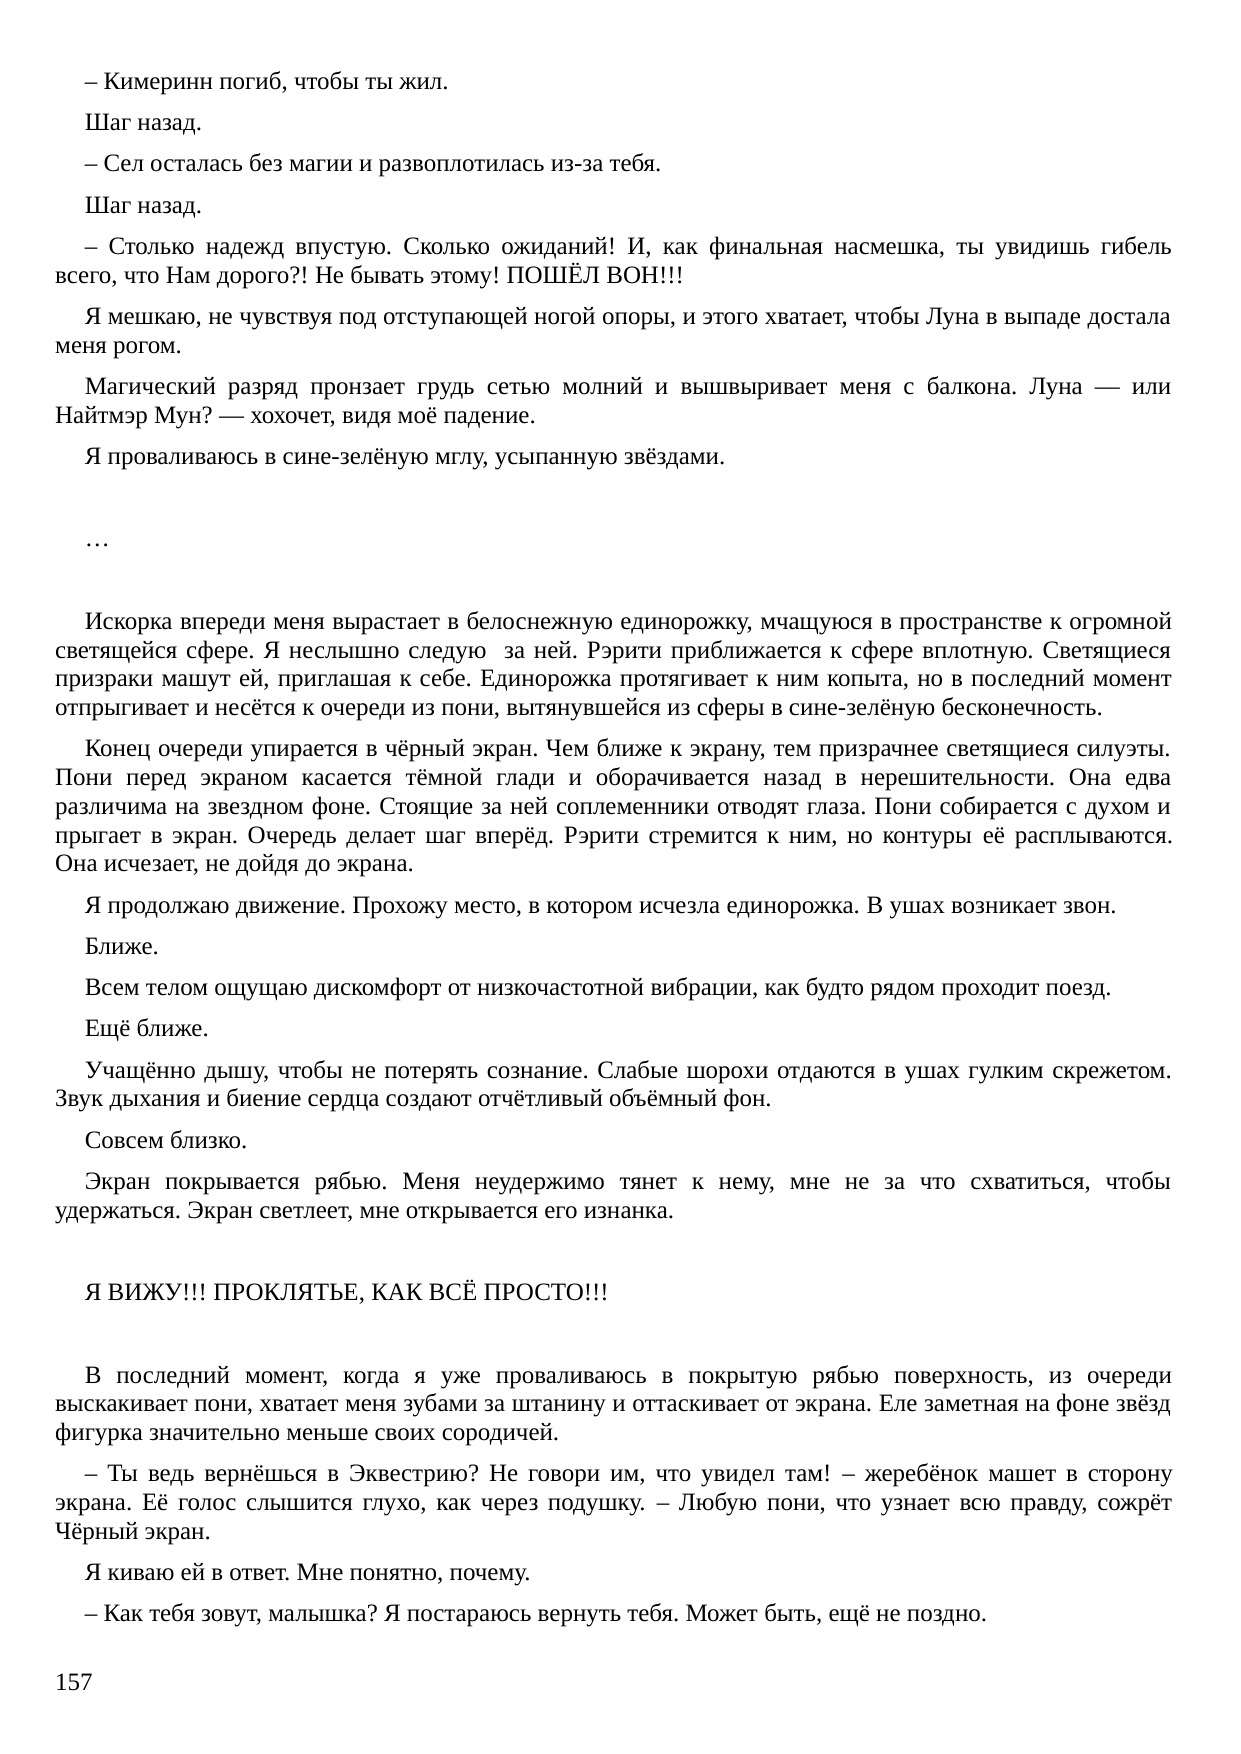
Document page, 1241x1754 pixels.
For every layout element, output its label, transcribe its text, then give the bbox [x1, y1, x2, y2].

text Искорка впереди меня вырастает в белоснежную единорожку, мчащуюся в пространстве к огромной светящейся сфере. Я неслышно следую за ней. Рэрити приближается к сфере вплотную. Светящиеся призраки машут ей, приглашая к себе. Единорожка протягивает к ним копыта, но в последний момент отпрыгивает и несётся к очереди из пони, вытянувшейся из сферы в сине-зелёную бесконечность. [55, 606, 1173, 721]
text Конец очереди упирается в чёрный экран. Чем ближе к экрану, тем призрачнее светящиеся силуэты. Пони перед экраном касается тёмной глади и оборачивается назад в нерешительности. Она едва различима на звездном фоне. Стоящие за ней соплеменники отводят глаза. Пони собирается с духом и прыгает в экран. Очередь делает шаг вперёд. Рэрити стремится к ним, но контуры её расплываются. Она исчезает, не дойдя до экрана. [55, 733, 1173, 877]
text Я киваю ей в ответ. Мне понятно, почему. [55, 1557, 1173, 1586]
text В последний момент, когда я уже проваливаюсь в покрытую рябью поверхность, из очереди выскакивает пони, хватает меня зубами за штанину и оттаскивает от экрана. Еле заметная на фоне звёзд фигурка значительно меньше своих сородичей. [55, 1360, 1173, 1446]
text Ближе. [55, 931, 1173, 960]
text – Кимеринн погиб, чтобы ты жил. [55, 66, 1173, 95]
text Ещё ближе. [55, 1013, 1173, 1042]
text Я мешкаю, не чувствуя под отступающей ногой опоры, и этого хватает, чтобы Луна в выпаде достала меня рогом. [55, 301, 1173, 358]
text Я продолжаю движение. Прохожу место, в котором исчезла единорожка. В ушах возникает звон. [55, 890, 1173, 918]
text Магический разряд пронзает грудь сетью молний и вышвыривает меня с балкона. Луна — или Найтмэр Мун? — хохочет, видя моё падение. [55, 371, 1173, 428]
text … [55, 523, 1173, 552]
text Учащённо дышу, чтобы не потерять сознание. Слабые шорохи отдаются в ушах гулким скрежетом. Звук дыхания и биение сердца создают отчётливый объёмный фон. [55, 1055, 1173, 1112]
text Я ВИЖУ!!! ПРОКЛЯТЬЕ, КАК ВСЁ ПРОСТО!!! [55, 1277, 1173, 1306]
text Всем телом ощущаю дискомфорт от низкочастотной вибрации, как будто рядом проходит поезд. [55, 972, 1173, 1001]
text Совсем близко. [55, 1125, 1173, 1153]
text – Столько надежд впустую. Сколько ожиданий! И, как финальная насмешка, ты увидишь гибель всего, что Нам дорого?! Не бывать этому! ПОШЁЛ ВОН!!! [55, 231, 1173, 288]
text – Как тебя зовут, малышка? Я постараюсь вернуть тебя. Может быть, ещё не поздно. [55, 1598, 1173, 1627]
text Я проваливаюсь в сине-зелёную мглу, усыпанную звёздами. [55, 441, 1173, 470]
text – Сел осталась без магии и развоплотилась из-за тебя. [55, 148, 1173, 177]
text – Ты ведь вернёшься в Эквестрию? Не говори им, что увидел там! – жеребёнок машет в сторону экрана. Её голос слышится глухо, как через подушку. – Любую пони, что узнает всю правду, сожрёт Чёрный экран. [55, 1458, 1173, 1545]
text Шаг назад. [55, 107, 1173, 136]
text Экран покрывается рябью. Меня неудержимо тянет к нему, мне не за что схватиться, чтобы удержаться. Экран светлеет, мне открывается его изнанка. [55, 1166, 1173, 1223]
text Шаг назад. [55, 190, 1173, 218]
